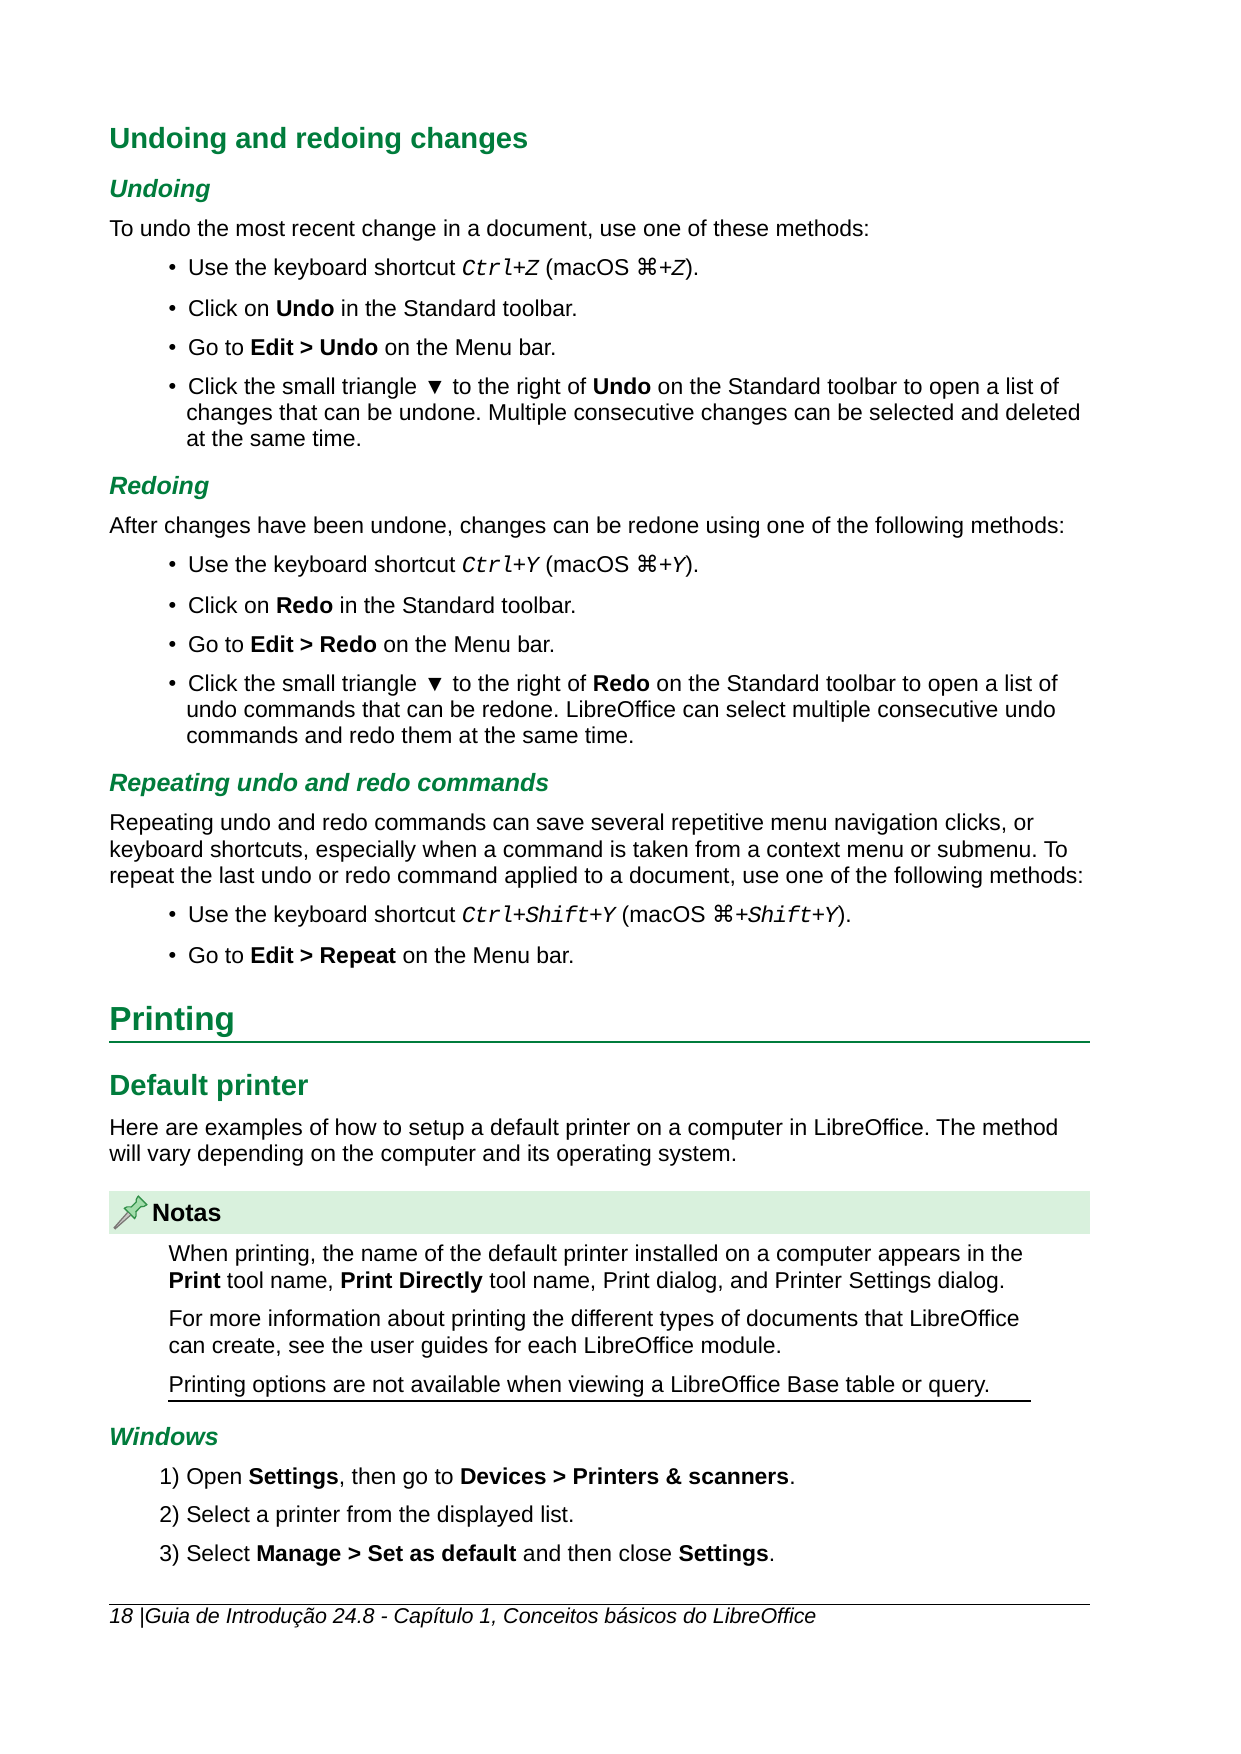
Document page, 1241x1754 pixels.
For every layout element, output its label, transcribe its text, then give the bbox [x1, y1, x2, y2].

list Use the keyboard shortcut Ctrl+Shift+Y (macOS ⌘+Shift+Y). [168, 901, 1090, 929]
list To undo the most recent change in a document, use one of these methods: [109, 215, 1090, 242]
subtitle Windows [109, 1421, 1090, 1450]
text Here are examples of how to setup a default printer on a computer in LibreOffice. The method will vary depending on the computer and its operating system. [109, 1113, 1090, 1166]
subtitle Default printer [109, 1068, 1090, 1101]
subtitle Printing [109, 999, 1090, 1041]
subtitle Notas [109, 1191, 1090, 1234]
list Open Settings, then go to Devices > Printers & scanners. [186, 1463, 1090, 1489]
text For more information about printing the different types of documents that LibreOffice can create, see the user guides for each LibreOffice module. [168, 1305, 1031, 1358]
list Go to Edit > Undo on the Menu bar. [168, 334, 1090, 360]
list Click on Undo in the Standard toolbar. [168, 295, 1090, 321]
list Use the keyboard shortcut Ctrl+Y (macOS ⌘+Y). [168, 551, 1090, 579]
subtitle Repeating undo and redo commands [109, 768, 1090, 797]
subtitle Undoing [109, 174, 1090, 203]
list Click the small triangle ▼ to the right of Undo on the Standard toolbar to open a list of changes that can be undone. Multiple consecutive changes can be selected and deleted at the same time. [168, 373, 1090, 452]
list Select Manage > Set as default and then close Settings. [186, 1540, 1090, 1567]
list Go to Edit > Repeat on the Menu bar. [168, 942, 1090, 968]
list Click on Redo in the Standard toolbar. [168, 592, 1090, 618]
list Repeating undo and redo commands can save several repetitive menu navigation clicks, or keyboard shortcuts, especially when a command is taken from a context menu or submenu. To repeat the last undo or redo command applied to a document, use one of the following methods: [109, 809, 1090, 888]
list Select a printer from the displayed list. [186, 1501, 1090, 1528]
list Use the keyboard shortcut Ctrl+Z (macOS ⌘+Z). [168, 254, 1090, 282]
text Printing options are not available when viewing a LibreOffice Base table or query. [168, 1371, 1031, 1400]
text When printing, the name of the default printer installed on a computer appears in the Print tool name, Print Directly tool name, Print dialog, and Printer Settings dialog. [168, 1240, 1031, 1293]
list After changes have been undone, changes can be redone using one of the following methods: [109, 512, 1090, 539]
subtitle Redoing [109, 471, 1090, 500]
list Go to Edit > Redo on the Menu bar. [168, 631, 1090, 657]
subtitle Undoing and redoing changes [109, 121, 1090, 154]
list Click the small triangle ▼ to the right of Redo on the Standard toolbar to open a list of undo commands that can be redone. LibreOffice can select multiple consecutive undo commands and redo them at the same time. [168, 670, 1090, 749]
